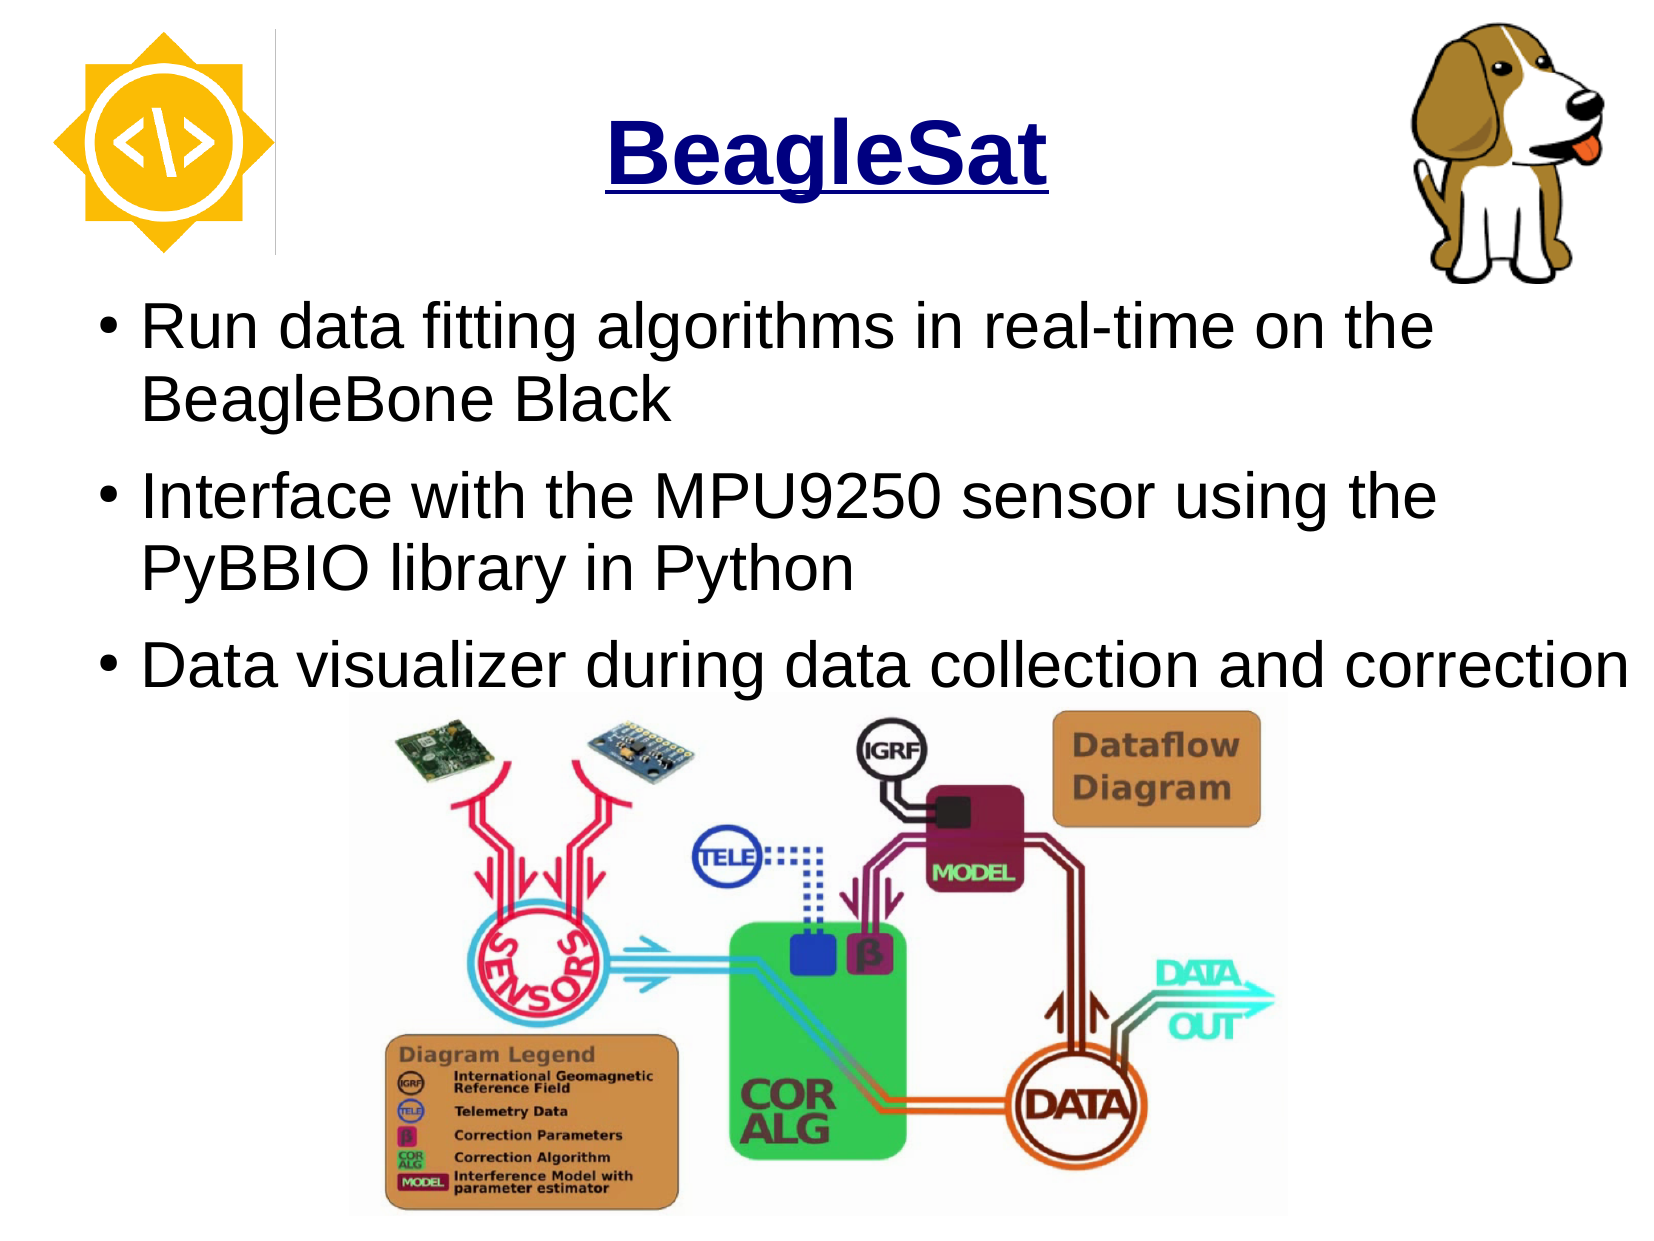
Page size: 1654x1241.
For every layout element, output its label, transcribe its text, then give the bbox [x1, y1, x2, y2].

picture [349, 773, 1288, 1217]
picture [50, 29, 276, 255]
title BeagleSat [82, 49, 1391, 257]
list Run data fitting algorithms in real-time on the BeagleBone Black Interface with the MPU9250 sensor using the PyBBIO library in Python Data visualizer during data collection and correction [82, 290, 1642, 773]
picture [1391, 22, 1608, 284]
